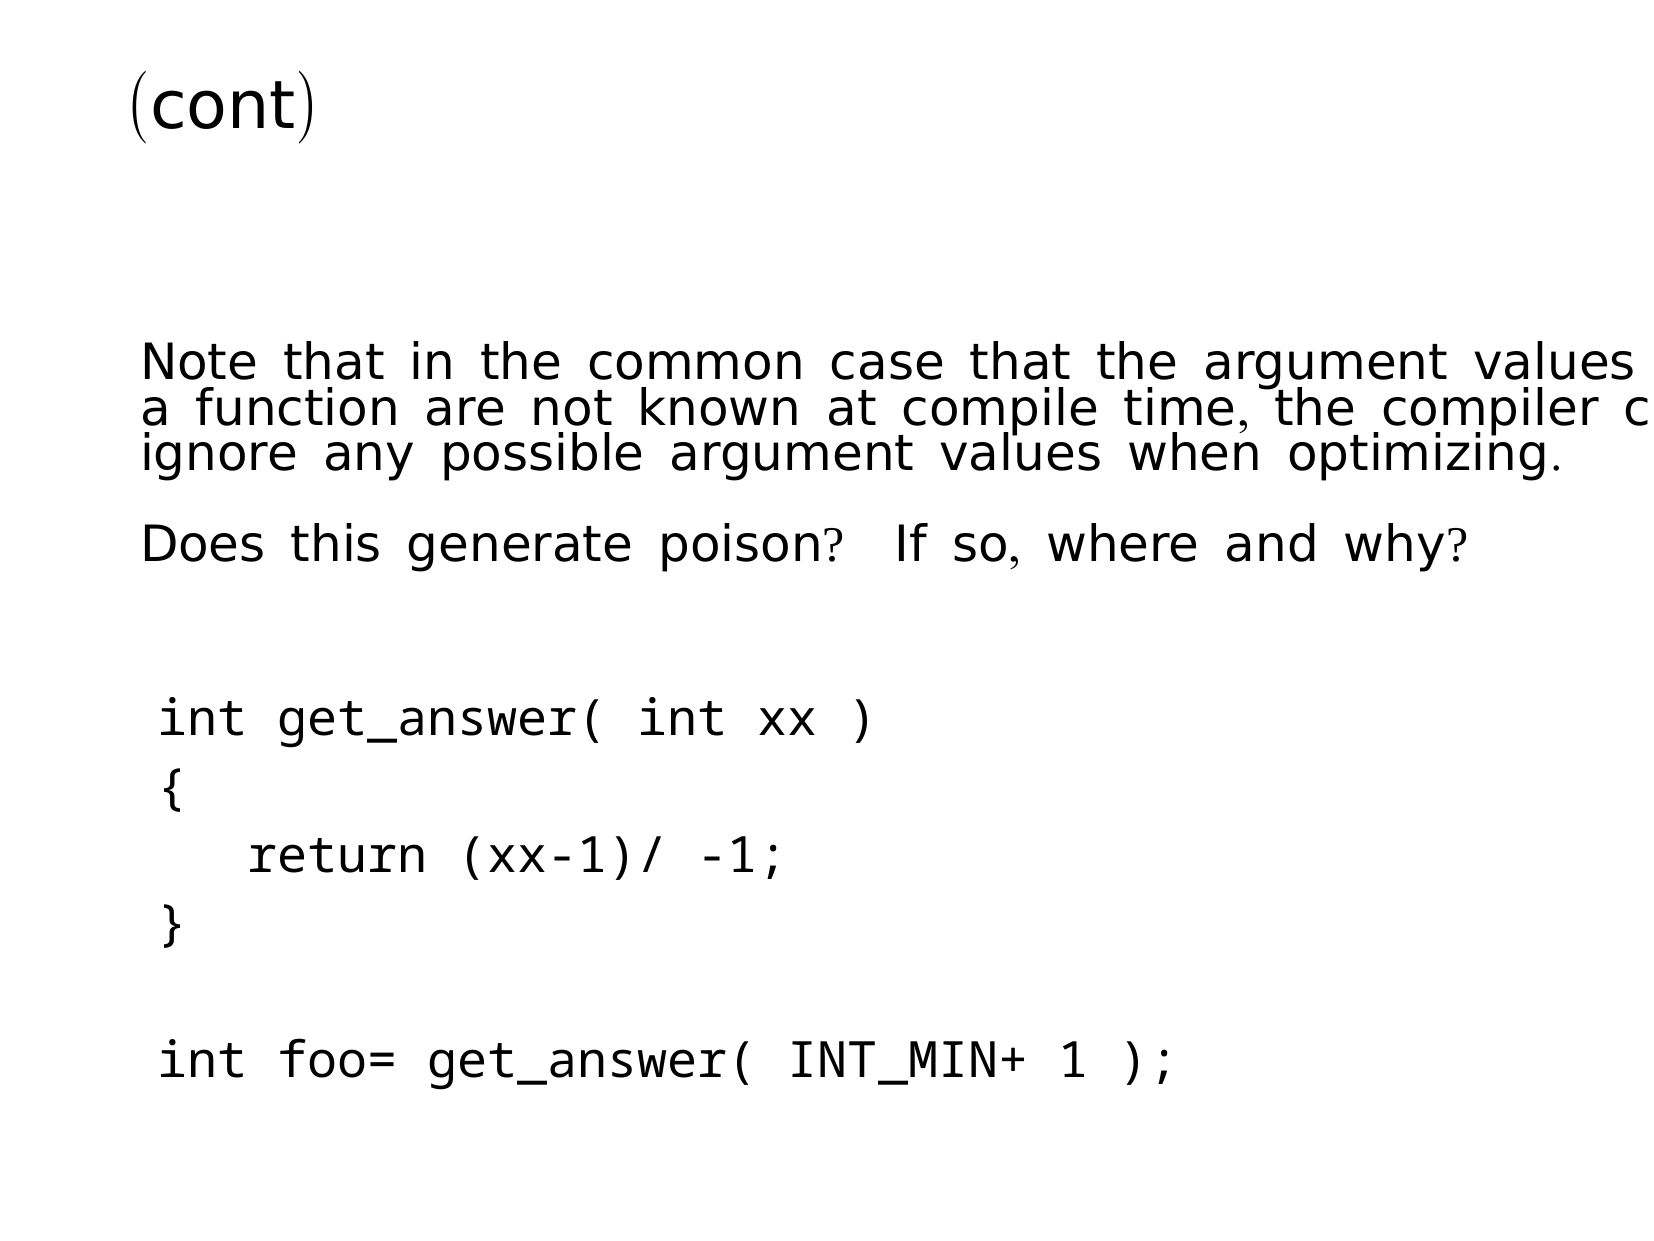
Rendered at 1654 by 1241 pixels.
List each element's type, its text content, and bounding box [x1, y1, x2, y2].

text_box Note that in the common case that the argument values passed to a function are not known at compile time, the compiler can not ignore any possible argument values when optimizing. Does this generate poison? If so, where and why? [125, 337, 1581, 725]
text_box (cont) [112, 75, 1538, 174]
text_box int get_answer( int xx ) { return (xx-1)/ -1; } int foo= get_answer( INT_MIN+ 1 ); [142, 725, 1193, 1096]
